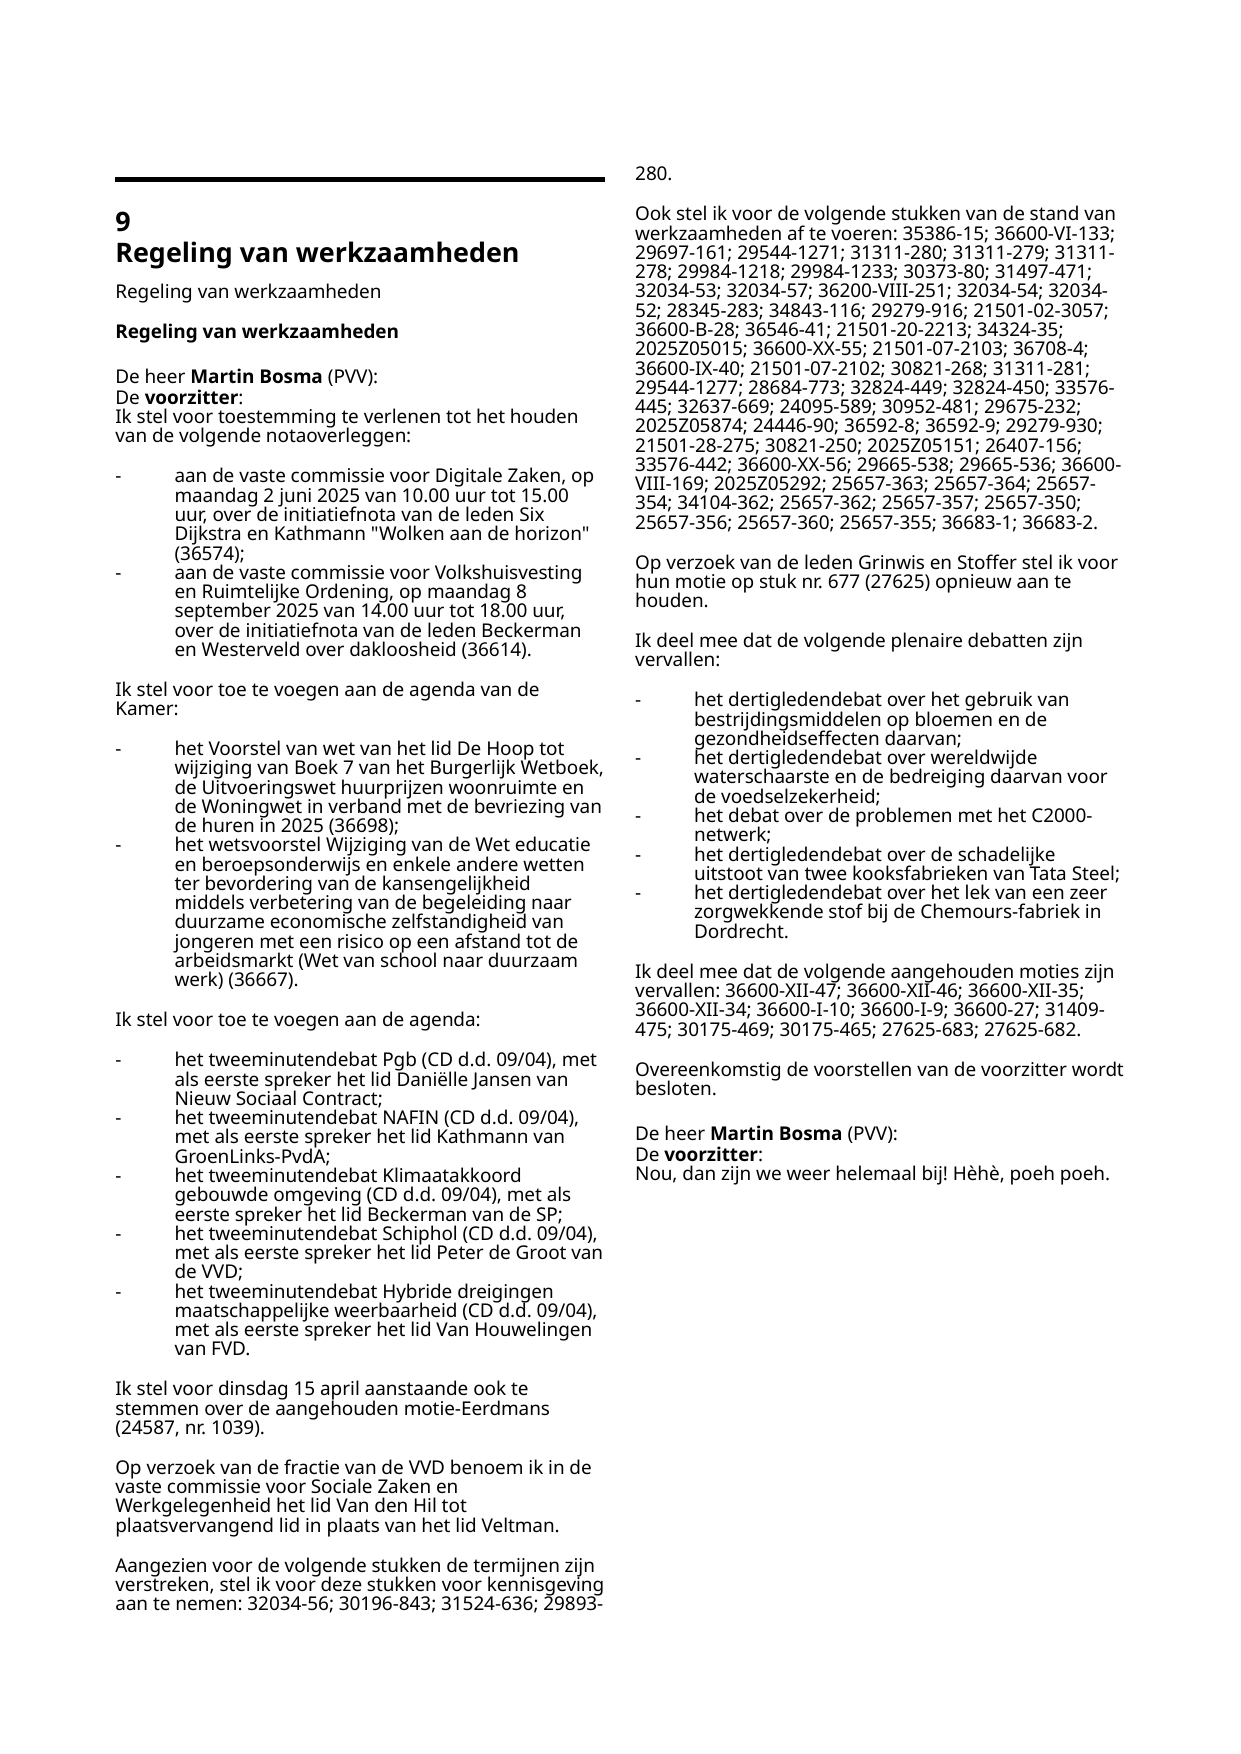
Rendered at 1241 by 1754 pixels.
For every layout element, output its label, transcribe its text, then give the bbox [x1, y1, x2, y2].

text Ik stel voor toestemming te verlenen tot het houden van de volgende notaoverleggen: [115, 408, 605, 447]
list het dertigledendebat over het lek van een zeer zorgwekkende stof bij de Chemours-fabriek in Dordrecht. [635, 884, 1125, 942]
list het tweeminutendebat Pgb (CD d.d. 09/04), met als eerste spreker het lid Daniëlle Jansen van Nieuw Sociaal Contract; [115, 1051, 605, 1109]
text Aangezien voor de volgende stukken de termijnen zijn verstreken, stel ik voor deze stukken voor kennisgeving aan te nemen: 32034-56; 30196-843; 31524-636; 29893- [115, 1557, 605, 1614]
text 9 [115, 203, 605, 239]
text Regeling van werkzaamheden [115, 323, 605, 342]
list het Voorstel van wet van het lid De Hoop tot wijziging van Boek 7 van het Burgerlijk Wetboek, de Uitvoeringswet huurprijzen woonruimte en de Woningwet in verband met de bevriezing van de huren in 2025 (36698); [115, 740, 605, 836]
text Ik deel mee dat de volgende aangehouden moties zijn vervallen: 36600-XII-47; 36600-XII-46; 36600-XII-35; 36600-XII-34; 36600-I-10; 36600-I-9; 36600-27; 31409-475; 30175-469; 30175-465; 27625-683; 27625-682. [635, 963, 1125, 1040]
text De heer Martin Bosma (PVV): [635, 1120, 1125, 1146]
text Ik stel voor toe te voegen aan de agenda van de Kamer: [115, 681, 605, 719]
text Ook stel ik voor de volgende stukken van de stand van werkzaamheden af te voeren: 35386-15; 36600-VI-133; 29697-161; 29544-1271; 31311-280; 31311-279; 31311-278; 29984-1218; 29984-1233; 30373-80; 31497-471; 32034-53; 32034-57; 36200-VIII-251; 32034-54; 32034-52; 28345-283; 34843-116; 29279-916; 21501-02-3057; 36600-B-28; 36546-41; 21501-20-2213; 34324-35; 2025Z05015; 36600-XX-55; 21501-07-2103; 36708-4; 36600-IX-40; 21501-07-2102; 30821-268; 31311-281; 29544-1277; 28684-773; 32824-449; 32824-450; 33576-445; 32637-669; 24095-589; 30952-481; 29675-232; 2025Z05874; 24446-90; 36592-8; 36592-9; 29279-930; 21501-28-275; 30821-250; 2025Z05151; 26407-156; 33576-442; 36600-XX-56; 29665-538; 29665-536; 36600-VIII-169; 2025Z05292; 25657-363; 25657-364; 25657-354; 34104-362; 25657-362; 25657-357; 25657-350; 25657-356; 25657-360; 25657-355; 36683-1; 36683-2. [635, 205, 1125, 533]
list het tweeminutendebat NAFIN (CD d.d. 09/04), met als eerste spreker het lid Kathmann van GroenLinks-PvdA; [115, 1109, 605, 1167]
text Ik stel voor toe te voegen aan de agenda: [115, 1011, 605, 1031]
text De voorzitter: [635, 1146, 1125, 1165]
text Overeenkomstig de voorstellen van de voorzitter wordt besloten. [635, 1061, 1125, 1099]
list het debat over de problemen met het C2000-netwerk; [635, 807, 1125, 846]
list aan de vaste commissie voor Digitale Zaken, op maandag 2 juni 2025 van 10.00 uur tot 15.00 uur, over de initiatiefnota van de leden Six Dijkstra en Kathmann "Wolken aan de horizon" (36574); [115, 467, 605, 564]
text Op verzoek van de leden Grinwis en Stoffer stel ik voor hun motie op stuk nr. 677 (27625) opnieuw aan te houden. [635, 554, 1125, 611]
text Op verzoek van de fractie van de VVD benoem ik in de vaste commissie voor Sociale Zaken en Werkgelegenheid het lid Van den Hil tot plaatsvervangend lid in plaats van het lid Veltman. [115, 1459, 605, 1536]
text Ik deel mee dat de volgende plenaire debatten zijn vervallen: [635, 632, 1125, 671]
list het tweeminutendebat Hybride dreigingen maatschappelijke weerbaarheid (CD d.d. 09/04), met als eerste spreker het lid Van Houwelingen van FVD. [115, 1283, 605, 1360]
text Nou, dan zijn we weer helemaal bij! Hèhè, poeh poeh. [635, 1165, 1125, 1184]
text Regeling van werkzaamheden [115, 239, 605, 283]
text Ik stel voor dinsdag 15 april aanstaande ook te stemmen over de aangehouden motie-Eerdmans (24587, nr. 1039). [115, 1380, 605, 1438]
list aan de vaste commissie voor Volkshuisvesting en Ruimtelijke Ordening, op maandag 8 september 2025 van 14.00 uur tot 18.00 uur, over de initiatiefnota van de leden Beckerman en Westerveld over dakloosheid (36614). [115, 564, 605, 660]
text De heer Martin Bosma (PVV): [115, 363, 605, 389]
list het dertigledendebat over de schadelijke uitstoot van twee kooksfabrieken van Tata Steel; [635, 846, 1125, 884]
list het wetsvoorstel Wijziging van de Wet educatie en beroepsonderwijs en enkele andere wetten ter bevordering van de kansengelijkheid middels verbetering van de begeleiding naar duurzame economische zelfstandigheid van jongeren met een risico op een afstand tot de arbeidsmarkt (Wet van school naar duurzaam werk) (36667). [115, 836, 605, 991]
text Regeling van werkzaamheden [115, 283, 605, 302]
text De voorzitter: [115, 389, 605, 408]
list het tweeminutendebat Klimaatakkoord gebouwde omgeving (CD d.d. 09/04), met als eerste spreker het lid Beckerman van de SP; [115, 1167, 605, 1225]
list het tweeminutendebat Schiphol (CD d.d. 09/04), met als eerste spreker het lid Peter de Groot van de VVD; [115, 1225, 605, 1283]
text 280. [635, 165, 1125, 184]
list het dertigledendebat over het gebruik van bestrijdingsmiddelen op bloemen en de gezondheidseffecten daarvan; [635, 691, 1125, 749]
list het dertigledendebat over wereldwijde waterschaarste en de bedreiging daarvan voor de voedselzekerheid; [635, 749, 1125, 807]
